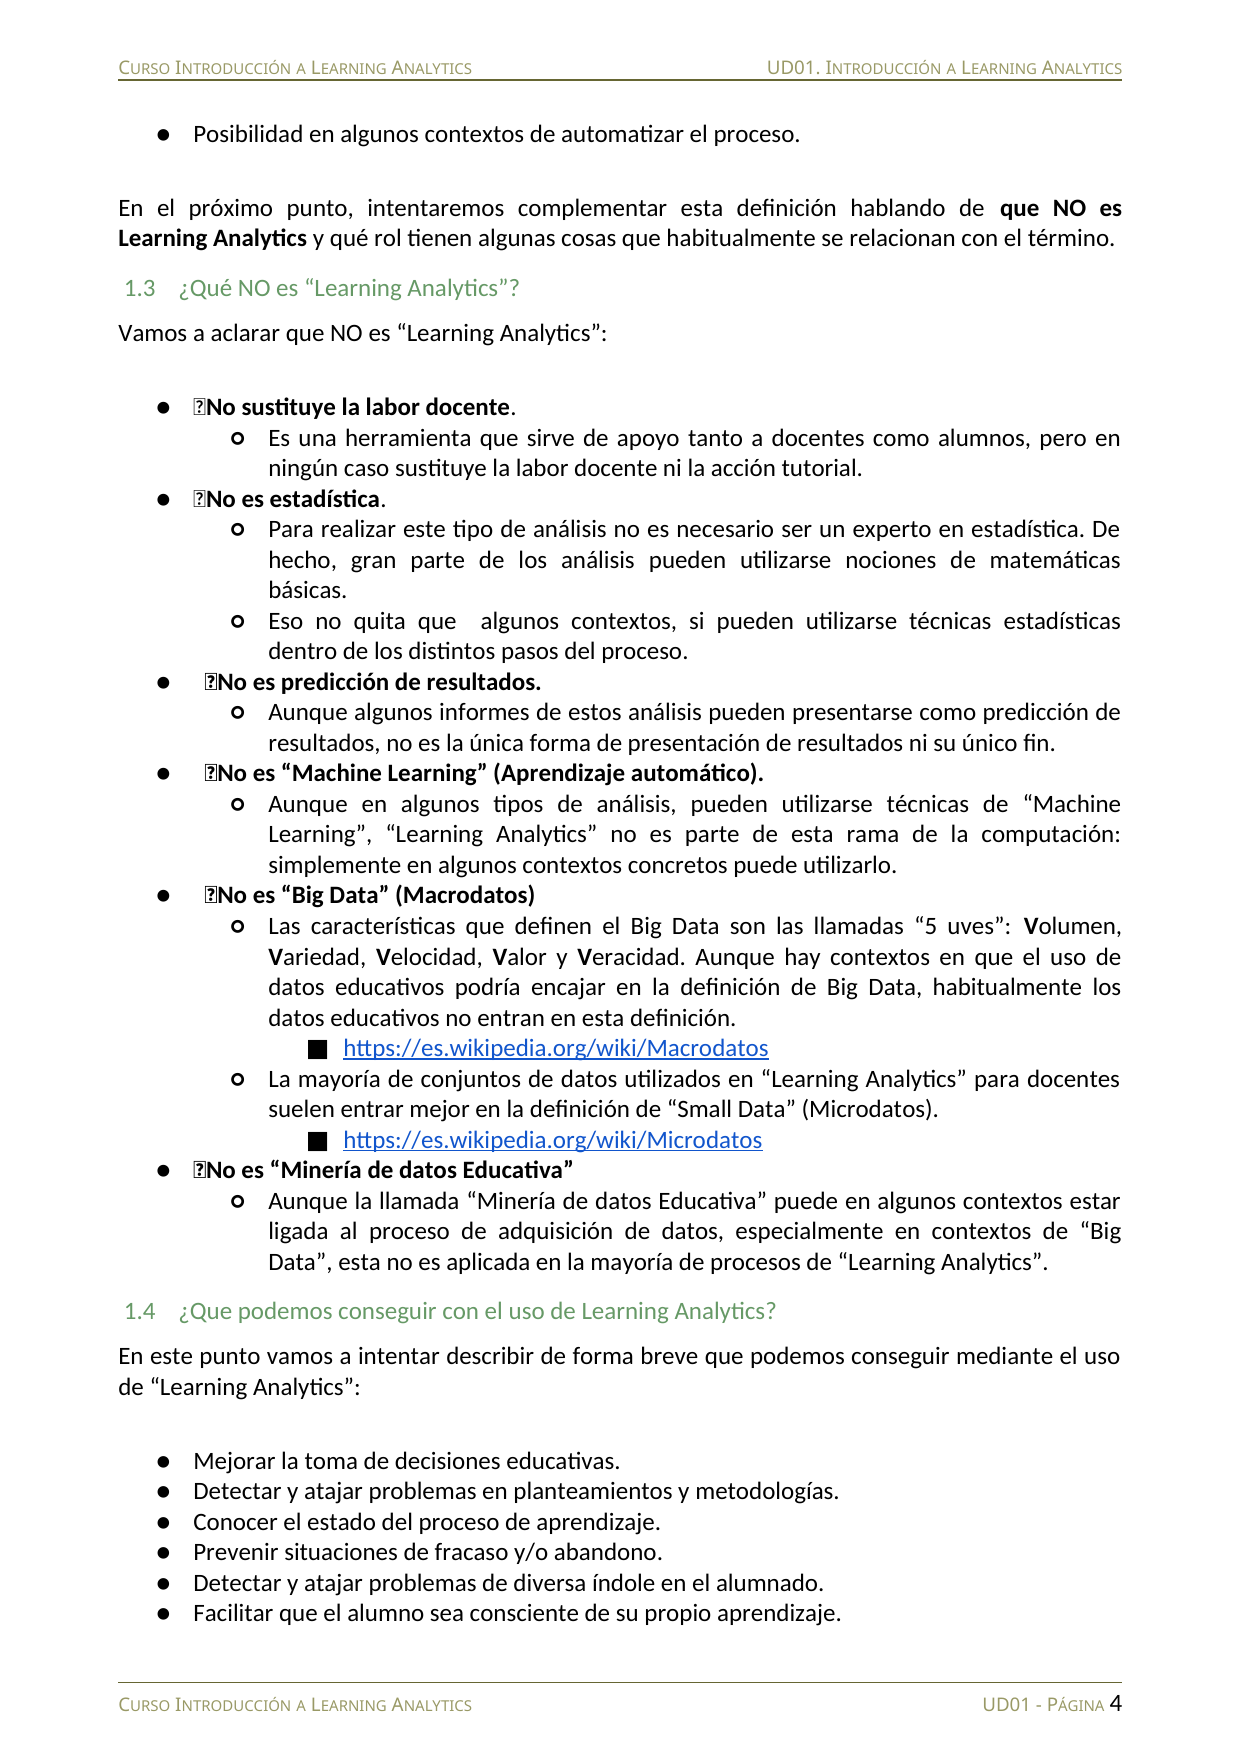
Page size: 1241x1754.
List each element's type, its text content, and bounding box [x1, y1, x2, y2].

text En el próximo punto, intentaremos complementar esta definición hablando de que NO es Learning Analytics y qué rol tienen algunas cosas que habitualmente se relacionan con el término. [118, 192, 1122, 253]
list Aunque algunos informes de estos análisis pueden presentarse como predicción de resultados, no es la única forma de presentación de resultados ni su único fin. [231, 696, 1122, 757]
list Aunque la llamada “Minería de datos Educativa” puede en algunos contextos estar ligada al proceso de adquisición de datos, especialmente en contextos de “Big Data”, esta no es aplicada en la mayoría de procesos de “Learning Analytics”. [231, 1185, 1122, 1276]
list Aunque en algunos tipos de análisis, pueden utilizarse técnicas de “Machine Learning”, “Learning Analytics” no es parte de esta rama de la computación: simplemente en algunos contextos concretos puede utilizarlo. [231, 788, 1122, 879]
subtitle ¿Que podemos conseguir con el uso de Learning Analytics? [118, 1295, 1122, 1326]
list ❌No es “Big Data” (Macrodatos) [156, 879, 1122, 910]
list ❌No es “Machine Learning” (Aprendizaje automático). [156, 757, 1122, 788]
subtitle ¿Qué NO es “Learning Analytics”? [118, 272, 1122, 302]
list https://es.wikipedia.org/wiki/Microdatos [306, 1124, 1122, 1154]
list Prevenir situaciones de fracaso y/o abandono. [156, 1537, 1122, 1567]
list Eso no quita que algunos contextos, si pueden utilizarse técnicas estadísticas dentro de los distintos pasos del proceso. [231, 605, 1122, 666]
list Es una herramienta que sirve de apoyo tanto a docentes como alumnos, pero en ningún caso sustituye la labor docente ni la acción tutorial. [231, 422, 1122, 483]
list ❌No sustituye la labor docente. [156, 391, 1122, 422]
list Mejorar la toma de decisiones educativas. [156, 1445, 1122, 1476]
list ❌No es predicción de resultados. [156, 666, 1122, 696]
text Vamos a aclarar que NO es “Learning Analytics”: [118, 317, 1122, 348]
text En este punto vamos a intentar describir de forma breve que podemos conseguir mediante el uso de “Learning Analytics”: [118, 1341, 1122, 1402]
list Para realizar este tipo de análisis no es necesario ser un experto en estadística. De hecho, gran parte de los análisis pueden utilizarse nociones de matemáticas básicas. [231, 513, 1122, 605]
list Conocer el estado del proceso de aprendizaje. [156, 1506, 1122, 1537]
list ❌No es “Minería de datos Educativa” [156, 1154, 1122, 1185]
list Detectar y atajar problemas en planteamientos y metodologías. [156, 1476, 1122, 1506]
list Las características que definen el Big Data son las llamadas “5 uves”: Volumen, Variedad, Velocidad, Valor y Veracidad. Aunque hay contextos en que el uso de datos educativos podría encajar en la definición de Big Data, habitualmente los datos educativos no entran en esta definición. [231, 910, 1122, 1032]
list https://es.wikipedia.org/wiki/Macrodatos [306, 1032, 1122, 1063]
list La mayoría de conjuntos de datos utilizados en “Learning Analytics” para docentes suelen entrar mejor en la definición de “Small Data” (Microdatos). [231, 1063, 1122, 1124]
list Posibilidad en algunos contextos de automatizar el proceso. [156, 118, 1122, 149]
list ❌No es estadística. [156, 483, 1122, 513]
list Detectar y atajar problemas de diversa índole en el alumnado. [156, 1567, 1122, 1598]
list Facilitar que el alumno sea consciente de su propio aprendizaje. [156, 1598, 1122, 1628]
